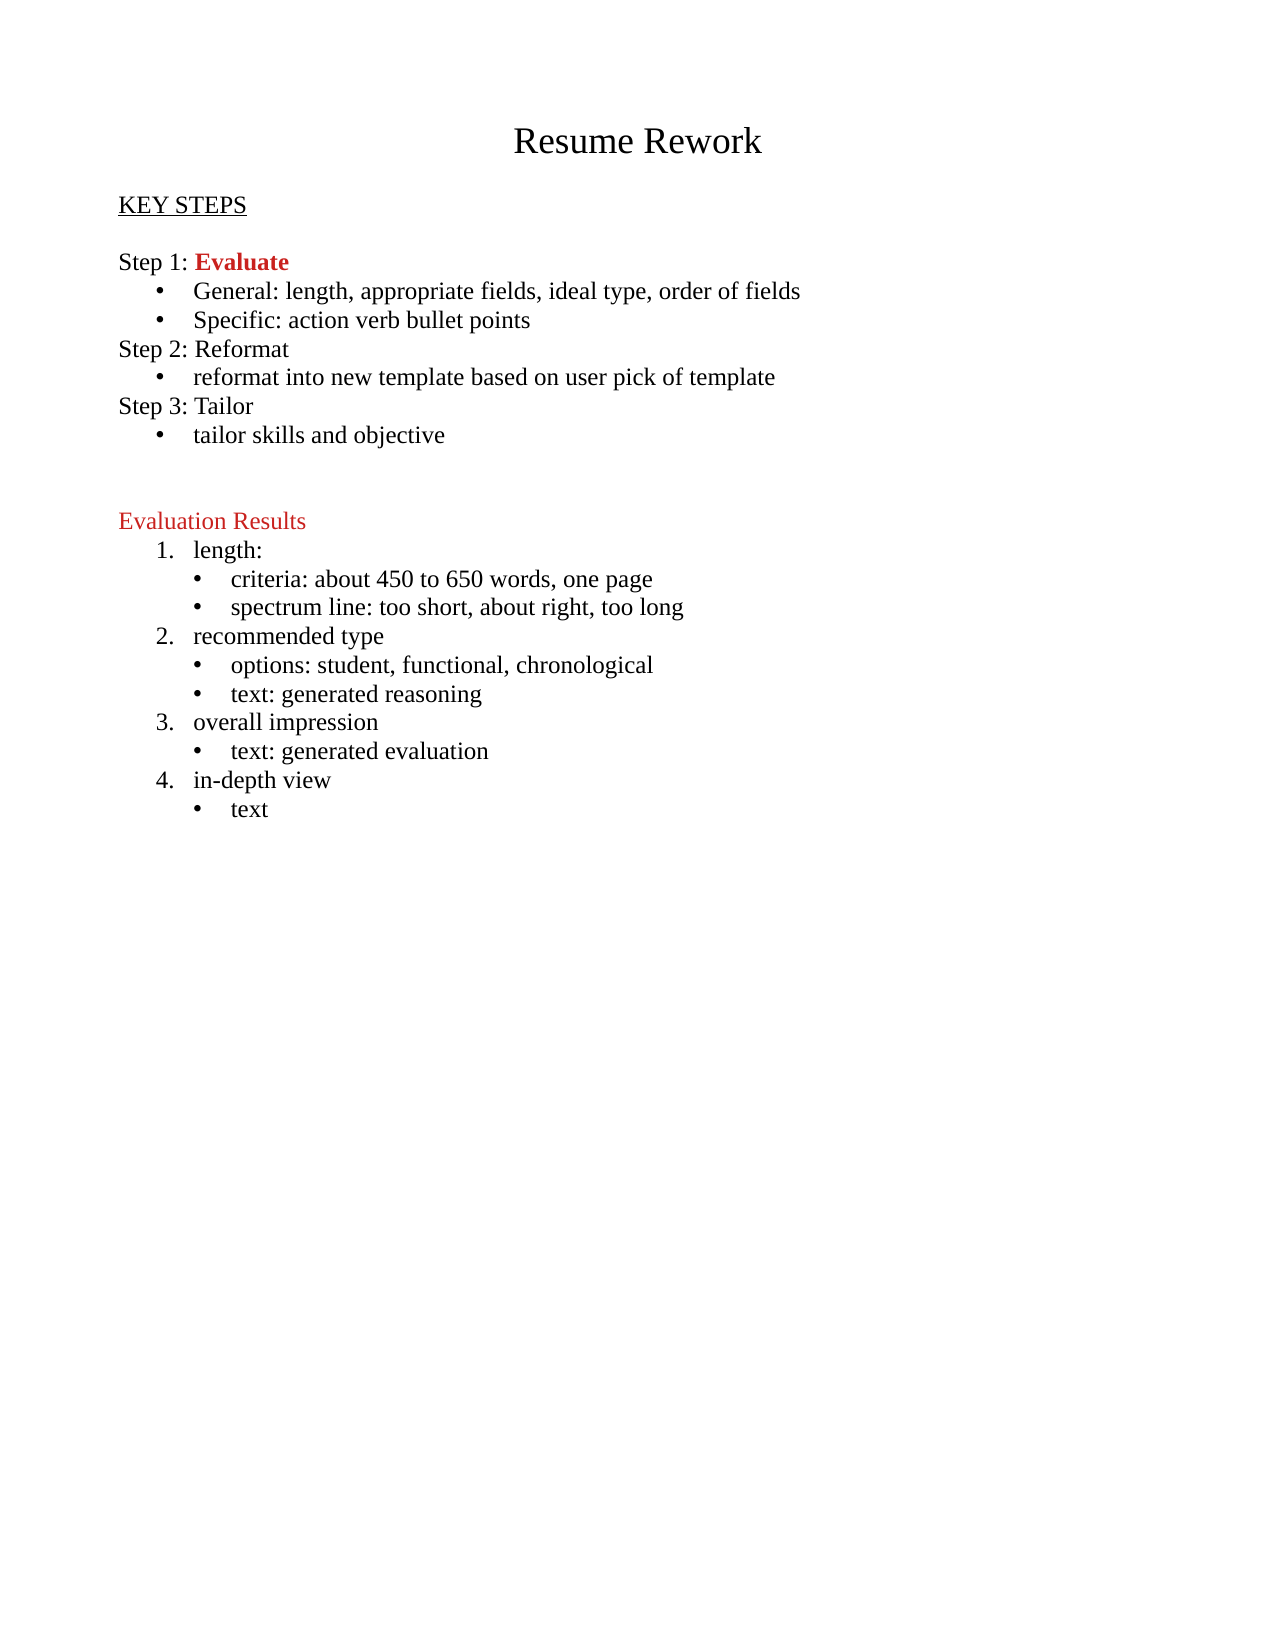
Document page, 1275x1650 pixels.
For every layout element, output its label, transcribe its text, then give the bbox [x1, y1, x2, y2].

list text: generated evaluation [193, 736, 1157, 765]
list tailor skills and objective [156, 420, 1157, 449]
list options: student, functional, chronological [193, 650, 1157, 679]
text KEY STEPS [118, 190, 1157, 219]
text Resume Rework [118, 118, 1157, 161]
list spectrum line: too short, about right, too long [193, 592, 1157, 621]
text Step 1: Evaluate [118, 247, 1157, 276]
list Specific: action verb bullet points [156, 305, 1157, 334]
list in-depth view [156, 765, 1157, 794]
list recommended type [156, 621, 1157, 650]
text Step 2: Reformat [118, 334, 1157, 362]
text Step 3: Tailor [118, 391, 1157, 420]
list text: generated reasoning [193, 679, 1157, 707]
list length: [156, 535, 1157, 564]
list overall impression [156, 707, 1157, 736]
list criteria: about 450 to 650 words, one page [193, 564, 1157, 592]
list reformat into new template based on user pick of template [156, 362, 1157, 391]
list General: length, appropriate fields, ideal type, order of fields [156, 276, 1157, 305]
text Evaluation Results [118, 506, 1157, 535]
list text [193, 794, 1157, 822]
